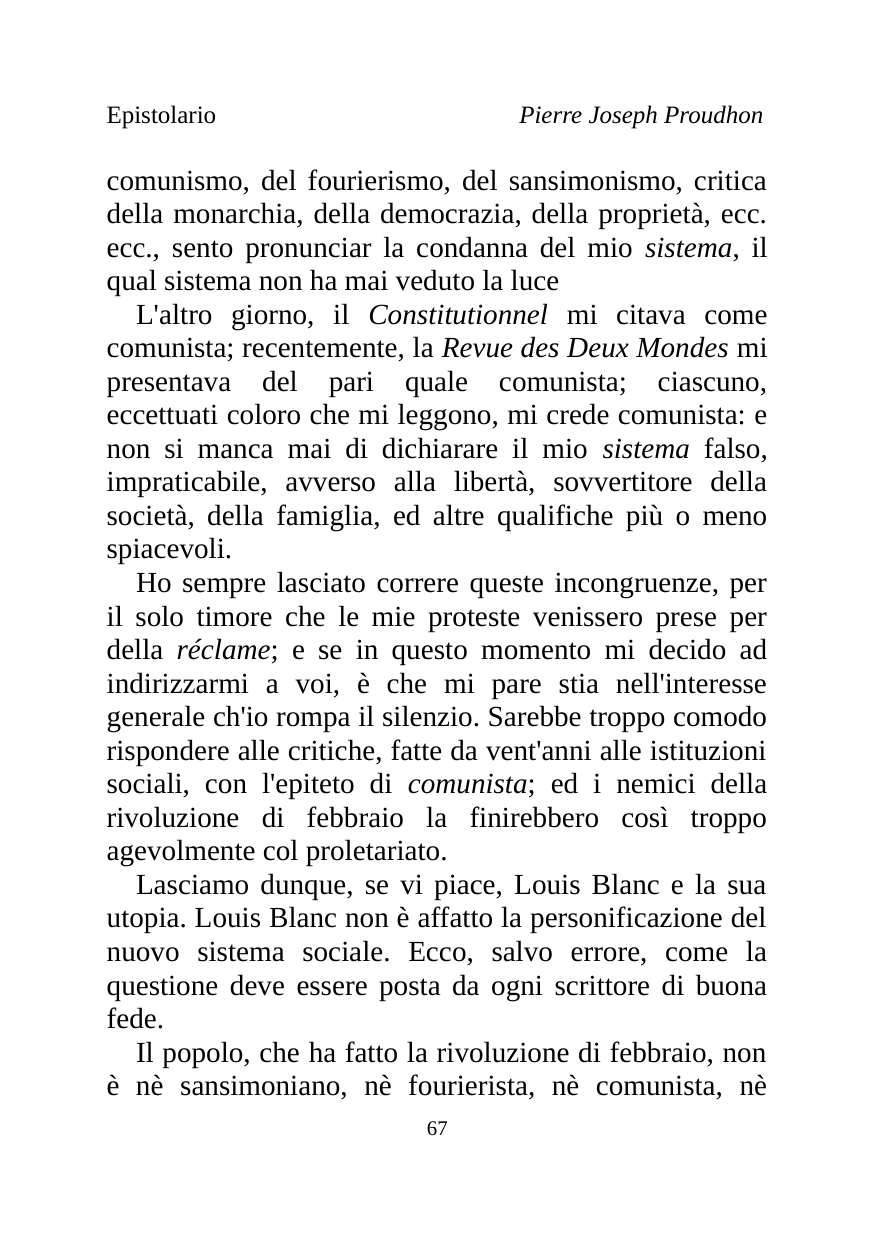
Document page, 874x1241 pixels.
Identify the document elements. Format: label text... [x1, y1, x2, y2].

text Il popolo, che ha fatto la rivoluzione di febbraio, non è nè sansimoniano, nè fourierista, nè comunista, nè [106, 1035, 768, 1102]
text Lasciamo dunque, se vi piace, Louis Blanc e la sua utopia. Louis Blanc non è affatto la personificazione del nuovo sistema sociale. Ecco, salvo errore, come la questione deve essere posta da ogni scrittore di buona fede. [106, 867, 768, 1035]
text L'altro giorno, il Constitutionnel mi citava come comunista; recentemente, la Revue des Deux Mondes mi presentava del pari quale comunista; ciascuno, eccettuati coloro che mi leggono, mi crede comunista: e non si manca mai di dichiarare il mio sistema falso, impraticabile, avverso alla libertà, sovvertitore della società, della famiglia, ed altre qualifiche più o meno spiacevoli. [106, 297, 768, 565]
text comunismo, del fourierismo, del sansimonismo, critica della monarchia, della democrazia, della proprietà, ecc. ecc., sento pronunciar la condanna del mio sistema, il qual sistema non ha mai veduto la luce [106, 163, 768, 297]
text Ho sempre lasciato correre queste incongruenze, per il solo timore che le mie proteste venissero prese per della réclame; e se in questo momento mi decido ad indirizzarmi a voi, è che mi pare stia nell'interesse generale ch'io rompa il silenzio. Sarebbe troppo comodo rispondere alle critiche, fatte da vent'anni alle istituzioni sociali, con l'epiteto di comunista; ed i nemici della rivoluzione di febbraio la finirebbero così troppo agevolmente col proletariato. [106, 565, 768, 867]
